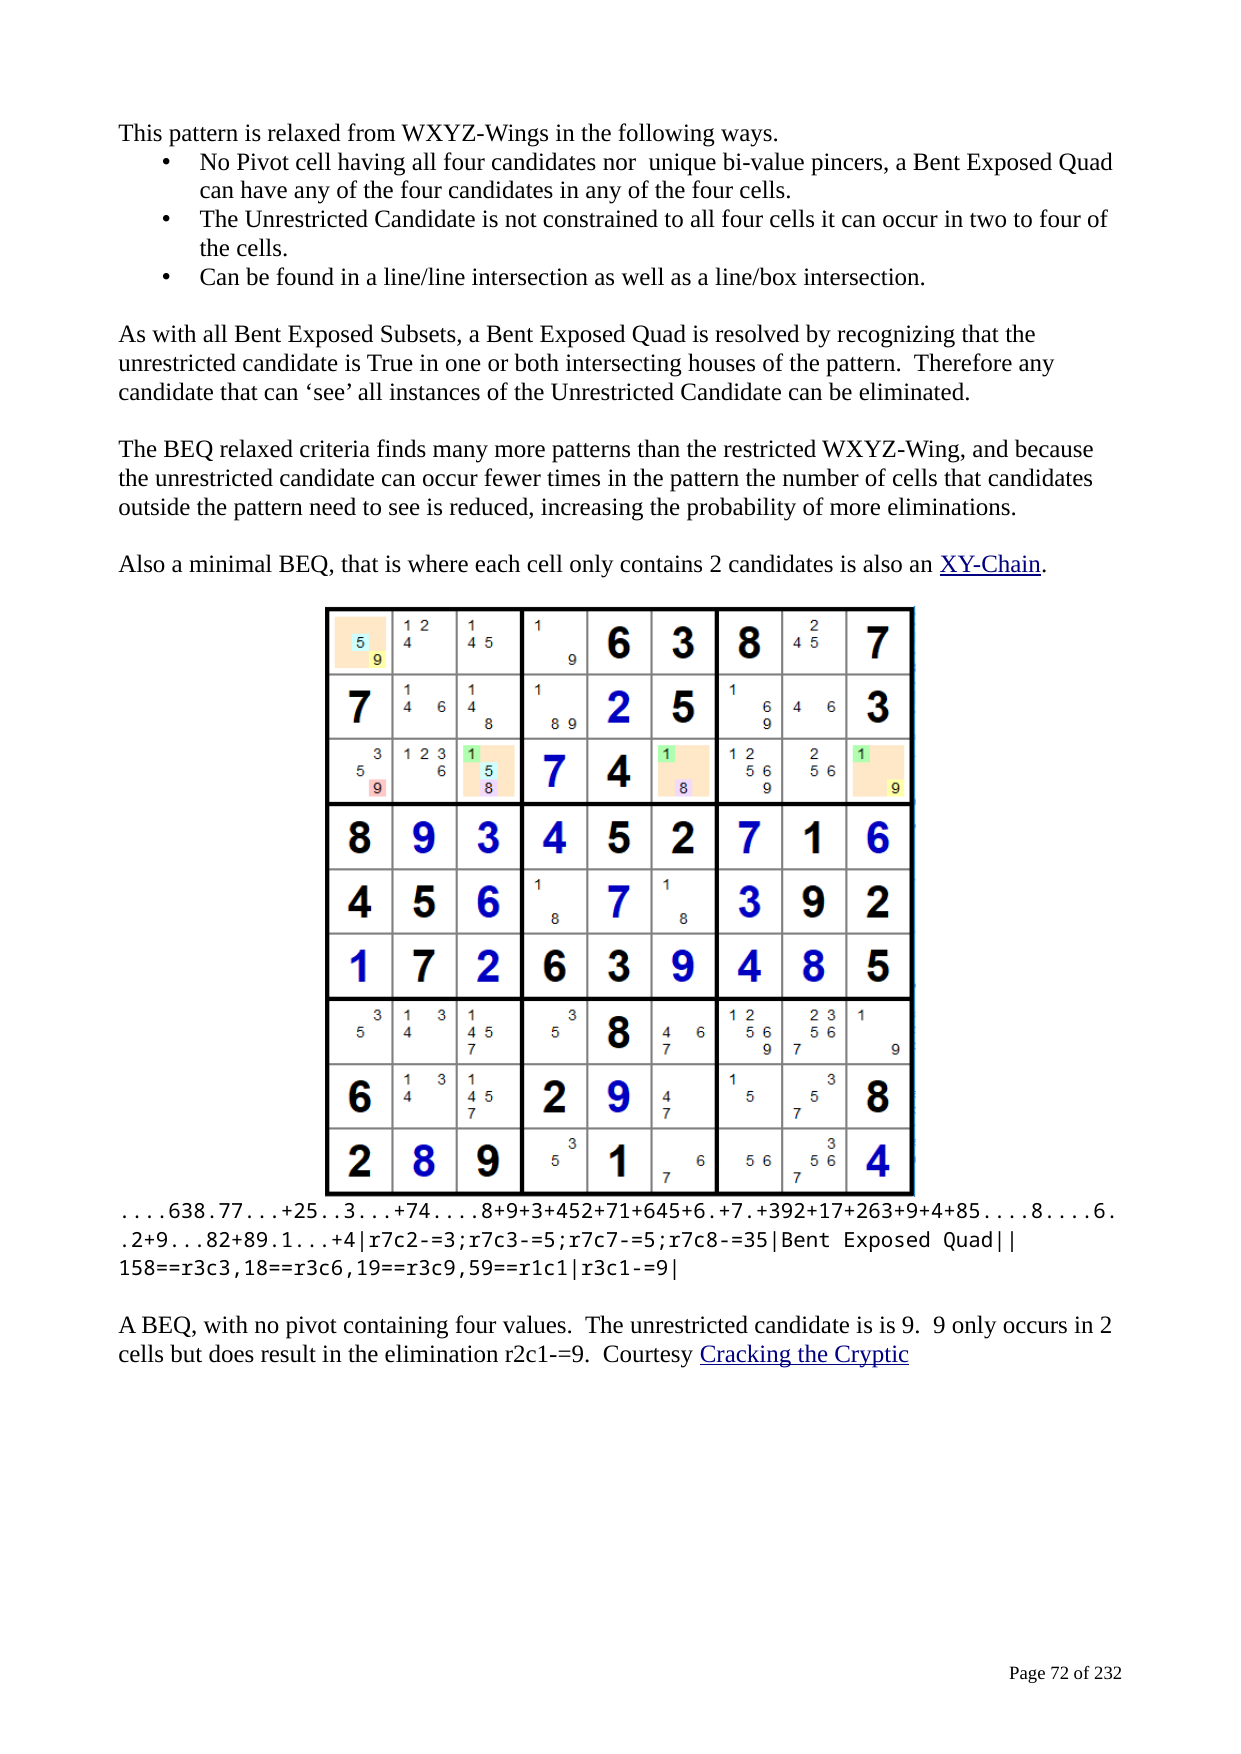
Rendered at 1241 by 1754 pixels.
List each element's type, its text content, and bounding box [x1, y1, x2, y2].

list Can be found in a line/line intersection as well as a line/box intersection. [162, 262, 1122, 291]
text A BEQ, with no pivot containing four values. The unrestricted candidate is is 9. 9 only occurs in 2 cells but does result in the elimination r2c1-=9. Courtesy Cracking the Cryptic [118, 1310, 1122, 1367]
text This pattern is relaxed from WXYZ-Wings in the following ways. [118, 118, 1122, 147]
text As with all Bent Exposed Subsets, a Bent Exposed Quad is resolved by recognizing that the unrestricted candidate is True in one or both intersecting houses of the pattern. Therefore any candidate that can ‘see’ all instances of the Unrestricted Candidate can be eliminated. [118, 319, 1122, 406]
text ....638.77...+25..3...+74....8+9+3+452+71+645+6.+7.+392+17+263+9+4+85....8....6..2+9...82+89.1...+4|r7c2-=3;r7c3-=5;r7c7-=5;r7c8-=35|Bent Exposed Quad||158==r3c3,18==r3c6,19==r3c9,59==r1c1|r3c1-=9| [118, 1197, 1122, 1282]
list The Unrestricted Candidate is not constrained to all four cells it can occur in two to four of the cells. [162, 204, 1122, 262]
picture [325, 606, 916, 1197]
text Also a minimal BEQ, that is where each cell only contains 2 candidates is also an XY-Chain. [118, 549, 1122, 578]
list No Pivot cell having all four candidates nor unique bi-value pincers, a Bent Exposed Quad can have any of the four candidates in any of the four cells. [162, 147, 1122, 204]
text The BEQ relaxed criteria finds many more patterns than the restricted WXYZ-Wing, and because the unrestricted candidate can occur fewer times in the pattern the number of cells that candidates outside the pattern need to see is reduced, increasing the probability of more eliminations. [118, 434, 1122, 521]
